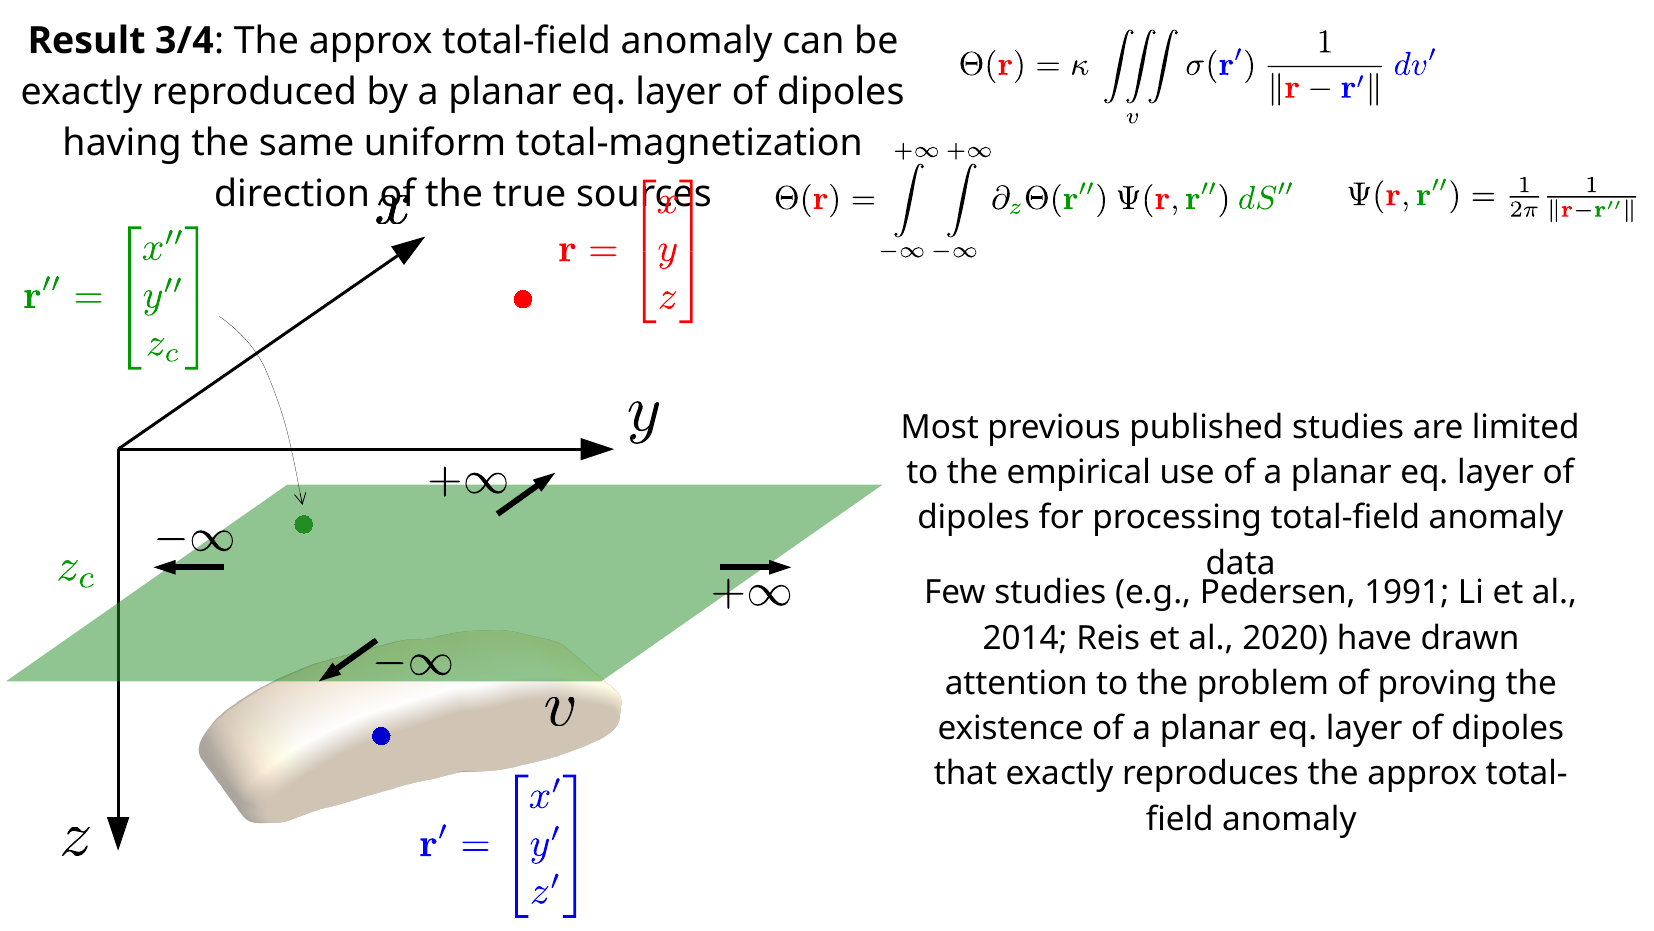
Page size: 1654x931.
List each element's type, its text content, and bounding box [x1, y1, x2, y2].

picture [417, 772, 591, 920]
picture [374, 195, 413, 224]
picture [708, 576, 795, 611]
picture [556, 178, 708, 325]
text_box [514, 290, 532, 308]
picture [369, 646, 456, 681]
picture [59, 827, 93, 856]
picture [56, 560, 95, 588]
picture [958, 29, 1436, 124]
picture [425, 464, 512, 499]
text_box Result 3/4: The approx total-field anomaly can be exactly reproduced by a planar eq. layer of dipoles having the same uniform total-magnetization direction of the true sources [5, 5, 922, 190]
picture [21, 224, 213, 372]
picture [626, 401, 662, 444]
picture [772, 141, 1294, 262]
picture [1346, 177, 1637, 223]
text_box [372, 727, 391, 745]
text_box Few studies (e.g., Pedersen, 1991; Li et al., 2014; Reis et al., 2020) have drawn attention to the problem of proving the existence of a planar eq. layer of dipoles that exactly reproduces the approx total-field anomaly [909, 561, 1619, 703]
text_box [5, 484, 883, 682]
text_box Most previous published studies are limited to the empirical use of a planar eq. layer of dipoles for processing total-field anomaly data [885, 395, 1630, 556]
picture [543, 697, 578, 726]
picture [151, 521, 238, 557]
